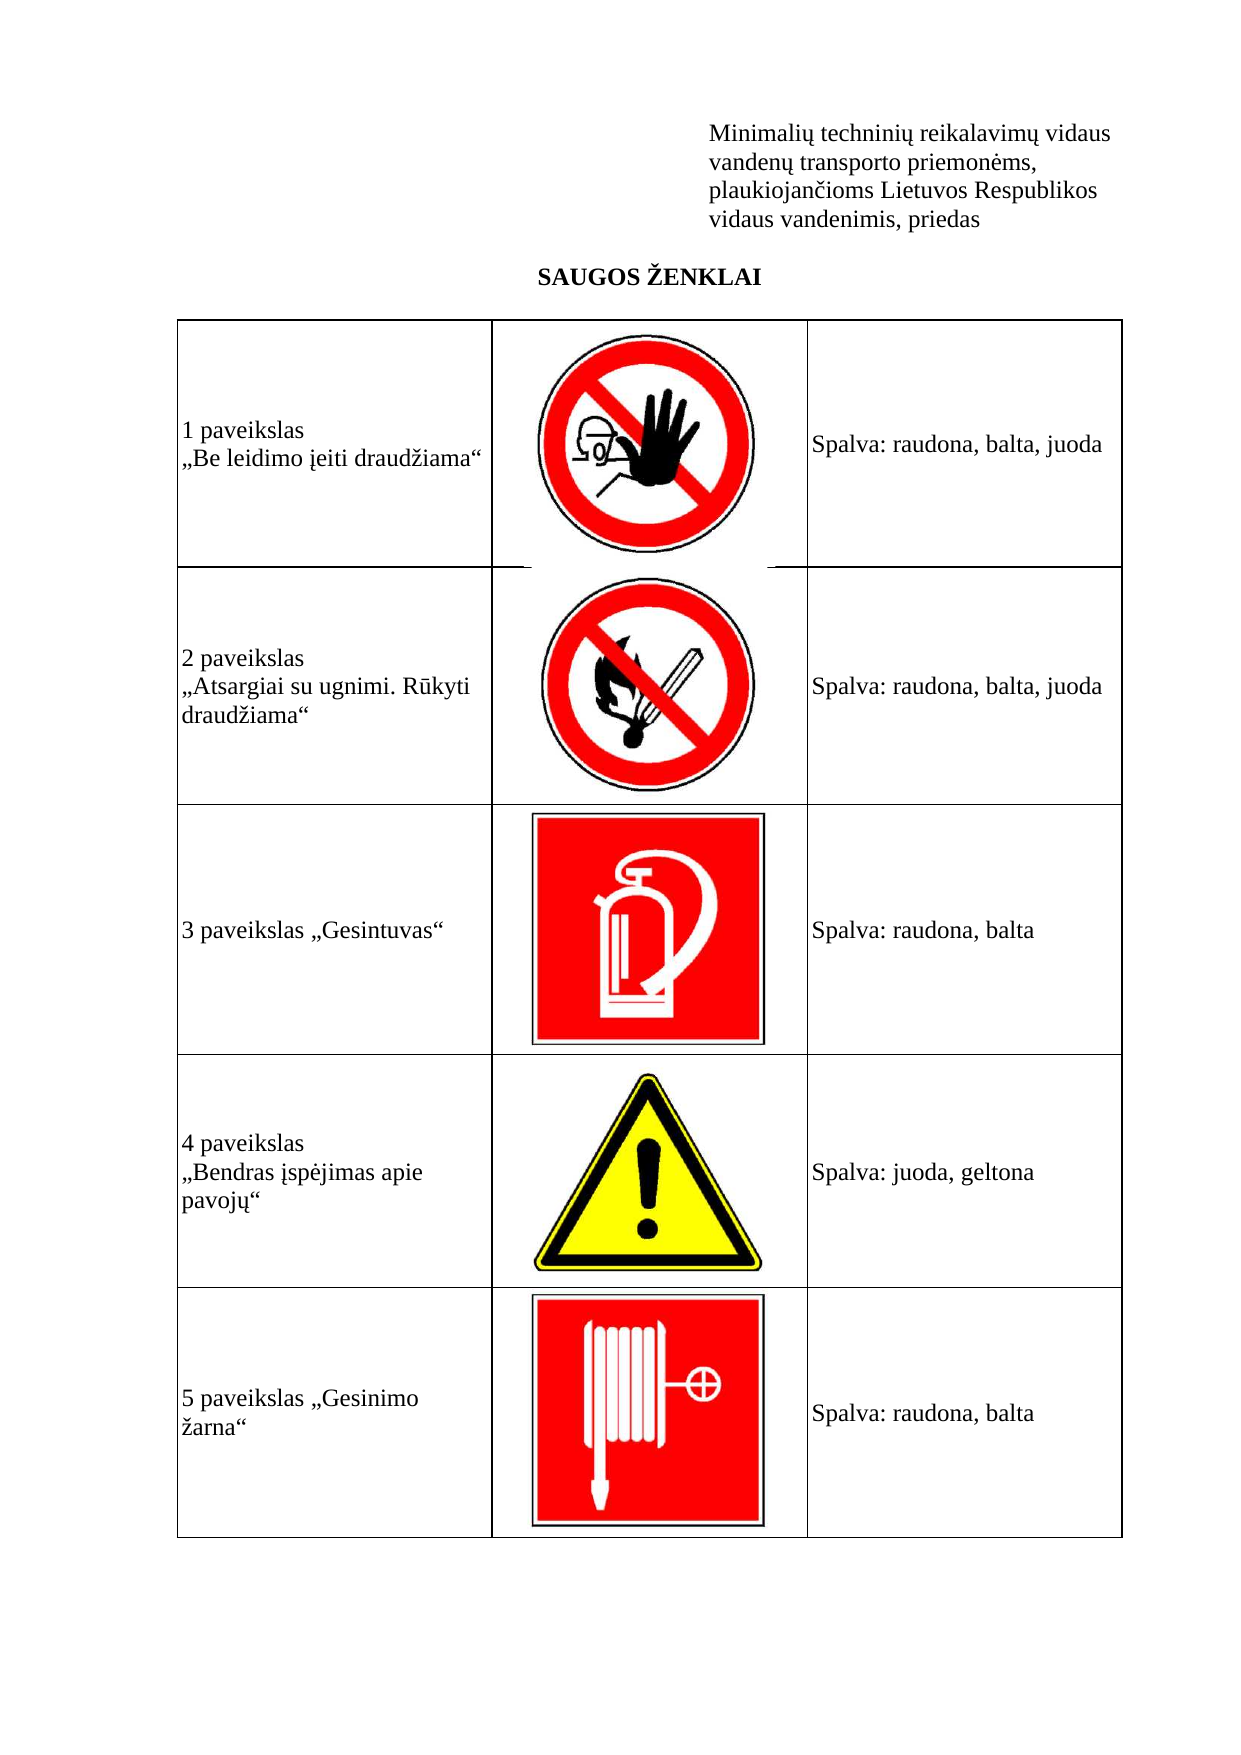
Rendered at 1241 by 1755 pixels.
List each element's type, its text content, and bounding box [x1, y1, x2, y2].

table_cell 2 paveikslas „Atsargiai su ugnimi. Rūkyti draudžiama“ [178, 568, 491, 804]
text Minimalių techninių reikalavimų vidaus [709, 118, 1122, 147]
table_cell [768, 568, 807, 804]
text SAUGOS ŽENKLAI [177, 262, 1122, 291]
table_cell 5 paveikslas „Gesinimo žarna“ [178, 1288, 491, 1537]
table_header Spalva: raudona, balta, juoda [808, 321, 1121, 566]
table_cell [493, 568, 531, 804]
table_cell Spalva: raudona, balta [808, 1288, 1121, 1537]
text plaukiojančioms Lietuvos Respublikos [177, 176, 1122, 204]
table_cell [781, 805, 807, 1054]
text vandenų transporto priemonėms, [177, 147, 1122, 176]
table_cell [784, 1288, 807, 1537]
table_cell Spalva: raudona, balta, juoda [808, 568, 1121, 804]
table_cell [493, 1055, 518, 1287]
table_cell Spalva: juoda, geltona [808, 1055, 1121, 1287]
table_header [493, 321, 523, 566]
table_cell Spalva: raudona, balta [808, 805, 1121, 1054]
table_cell [493, 805, 518, 1054]
table_cell 3 paveikslas „Gesintuvas“ [178, 805, 491, 1054]
text vidaus vandenimis, priedas [177, 204, 1122, 233]
table_cell 4 paveikslas „Bendras įspėjimas apie pavojų“ [178, 1055, 491, 1287]
table_cell [493, 1288, 515, 1537]
table_cell [781, 1055, 807, 1287]
table_header [776, 321, 807, 566]
table_header 1 paveikslas „Be leidimo įeiti draudžiama“ [178, 321, 491, 566]
